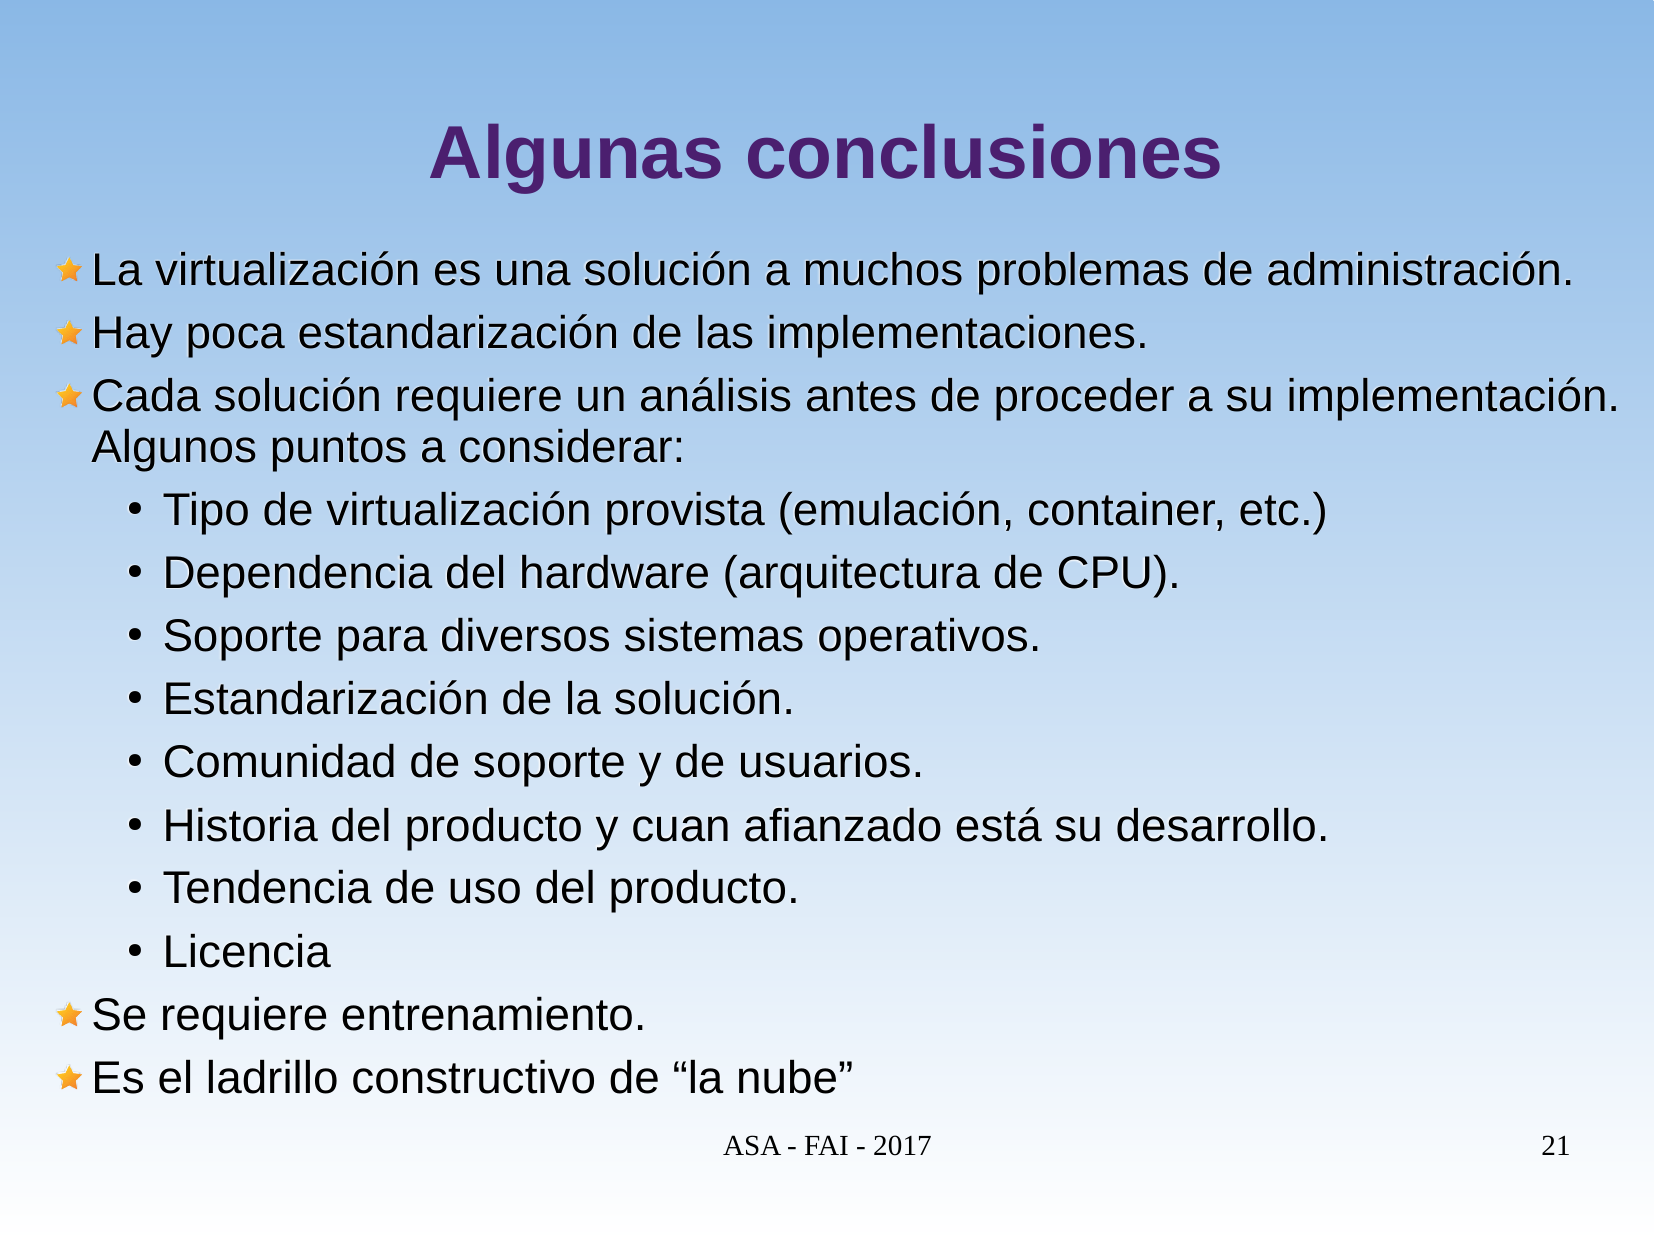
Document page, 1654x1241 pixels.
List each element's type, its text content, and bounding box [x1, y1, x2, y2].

text_box La virtualización es una solución a muchos problemas de administración. Hay poca estandarización de las implementaciones. Cada solución requiere un análisis antes de proceder a su implementación. Algunos puntos a considerar: Tipo de virtualización provista (emulación, container, etc.) Dependencia del hardware (arquitectura de CPU). Soporte para diversos sistemas operativos. Estandarización de la solución. Comunidad de soporte y de usuarios. Historia del producto y cuan afianzado está su desarrollo. Tendencia de uso del producto. Licencia Se requiere entrenamiento. Es el ladrillo constructivo de “la nube” [41, 236, 1650, 1167]
title Algunas conclusiones [82, 49, 1571, 236]
